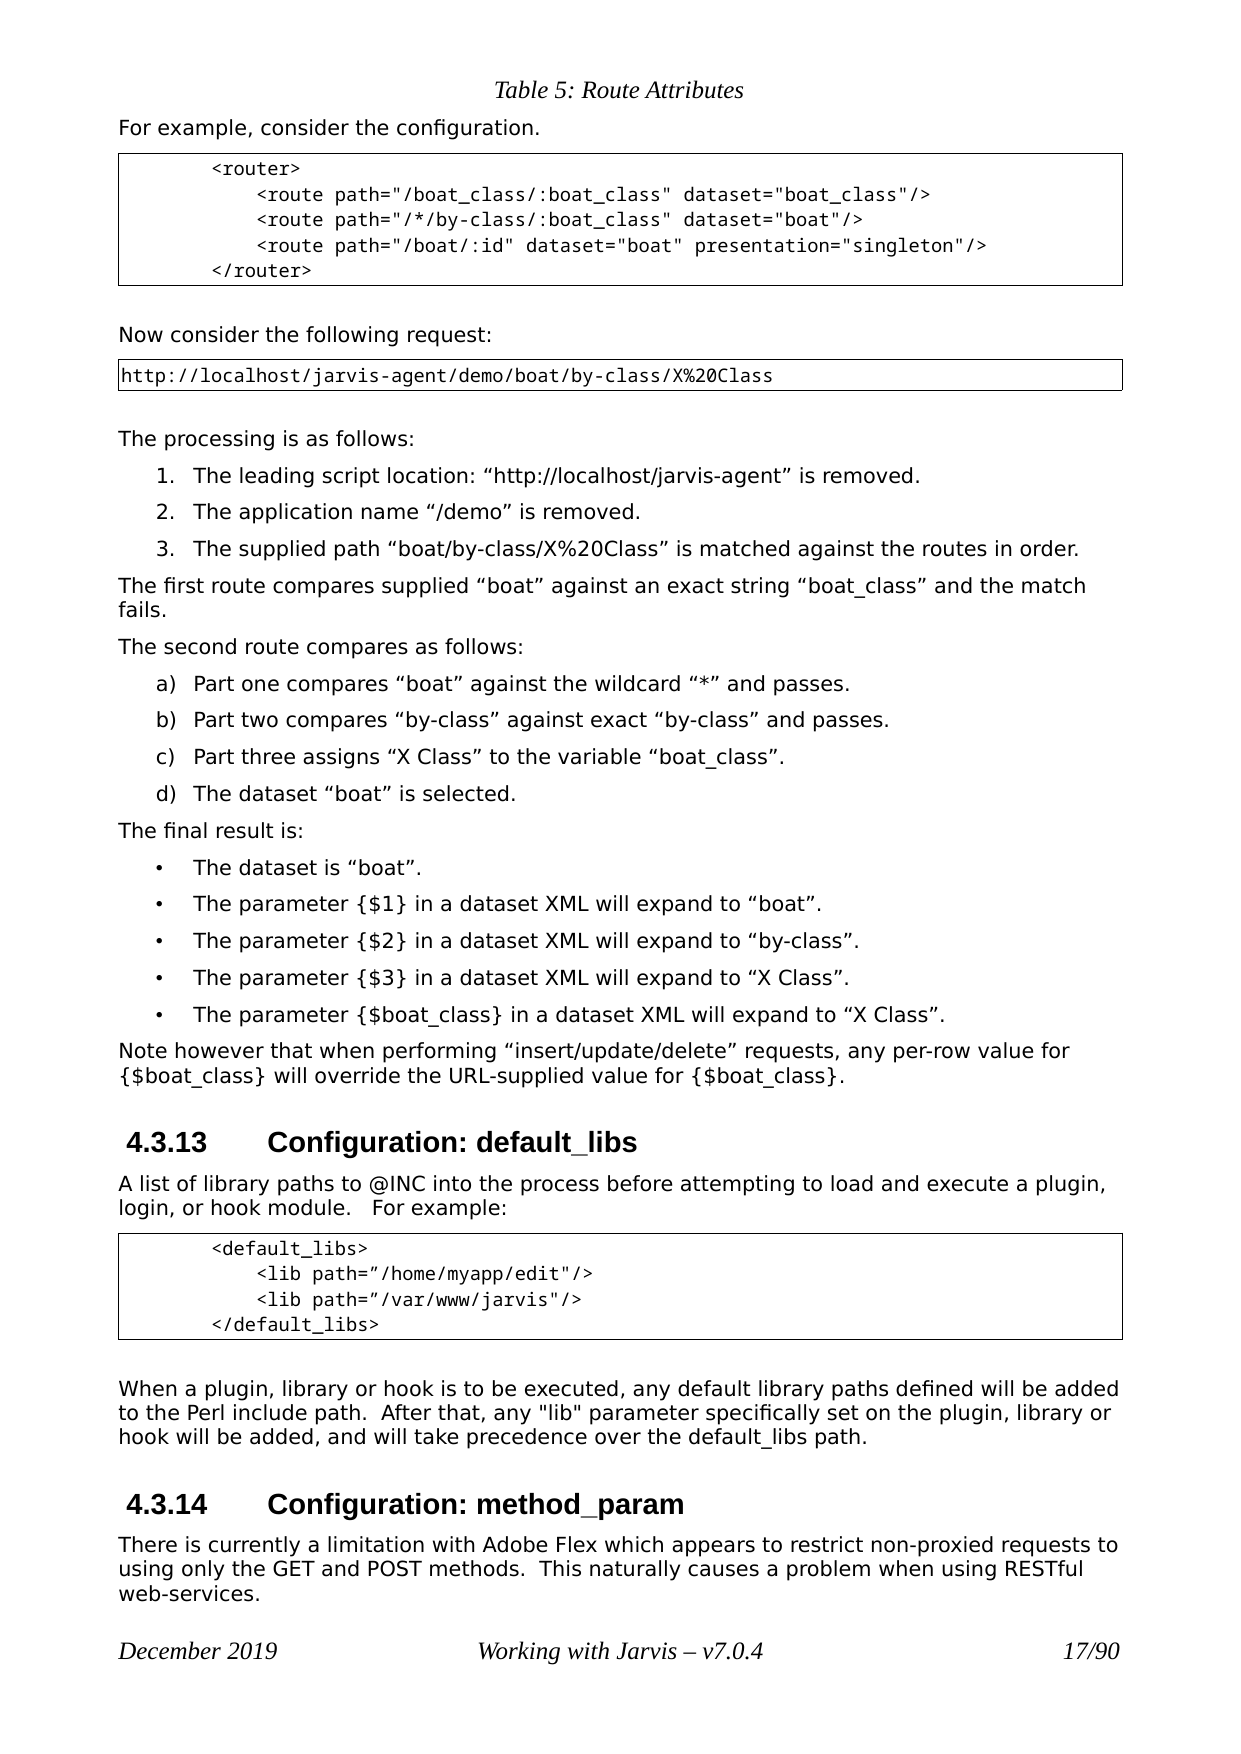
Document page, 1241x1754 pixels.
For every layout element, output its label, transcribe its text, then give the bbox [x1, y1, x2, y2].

list The parameter {$boat_class} in a dataset XML will expand to “X Class”. [156, 1003, 1122, 1027]
list The parameter {$1} in a dataset XML will expand to “boat”. [156, 892, 1122, 917]
text When a plugin, library or hook is to be executed, any default library paths defined will be added to the Perl include path. After that, any "lib" parameter specifically set on the plugin, library or hook will be added, and will take precedence over the default_libs path. [118, 1377, 1122, 1449]
text For example, consider the configuration. [118, 116, 1122, 141]
text <default_libs> [119, 1234, 1122, 1258]
text The processing is as follows: [118, 427, 1122, 451]
text The first route compares supplied “boat” against an exact string “boat_class” and the match fails. [118, 574, 1122, 622]
text http://localhost/jarvis-agent/demo/boat/by-class/X%20Class [119, 360, 1122, 390]
list The parameter {$2} in a dataset XML will expand to “by-class”. [156, 929, 1122, 953]
list Part two compares “by-class” against exact “by-class” and passes. [156, 708, 1122, 733]
list The leading script location: “http://localhost/jarvis-agent” is removed. [156, 464, 1122, 488]
list The supplied path “boat/by-class/X%20Class” is matched against the routes in order. [156, 537, 1122, 561]
subtitle Configuration: method_param [118, 1487, 1122, 1521]
text Table 5: Route Attributes [118, 75, 1122, 104]
text There is currently a limitation with Adobe Flex which appears to restrict non-proxied requests to using only the GET and POST methods. This naturally causes a problem when using RESTful web-services. [118, 1533, 1122, 1606]
text <lib path=”/var/www/jarvis"/> [119, 1284, 1122, 1309]
list The dataset “boat” is selected. [156, 782, 1122, 806]
list Part one compares “boat” against the wildcard “*” and passes. [156, 672, 1122, 696]
text Note however that when performing “insert/update/delete” requests, any per-row value for {$boat_class} will override the URL-supplied value for {$boat_class}. [118, 1039, 1122, 1088]
text </default_libs> [119, 1309, 1122, 1339]
text <router> <route path="/boat_class/:boat_class" dataset="boat_class"/> <route path="/*/by-class/:boat_class" dataset="boat"/> <route path="/boat/:id" dataset="boat" presentation="singleton"/> </router> [119, 154, 1122, 285]
list The application name “/demo” is removed. [156, 500, 1122, 525]
text The second route compares as follows: [118, 635, 1122, 659]
list The parameter {$3} in a dataset XML will expand to “X Class”. [156, 966, 1122, 990]
text The final result is: [118, 819, 1122, 843]
text Now consider the following request: [118, 323, 1122, 347]
subtitle Configuration: default_libs [118, 1126, 1122, 1159]
text <lib path=”/home/myapp/edit"/> [119, 1258, 1122, 1284]
list Part three assigns “X Class” to the variable “boat_class”. [156, 745, 1122, 769]
list The dataset is “boat”. [156, 856, 1122, 880]
text A list of library paths to @INC into the process before attempting to load and execute a plugin, login, or hook module. For example: [118, 1172, 1122, 1220]
